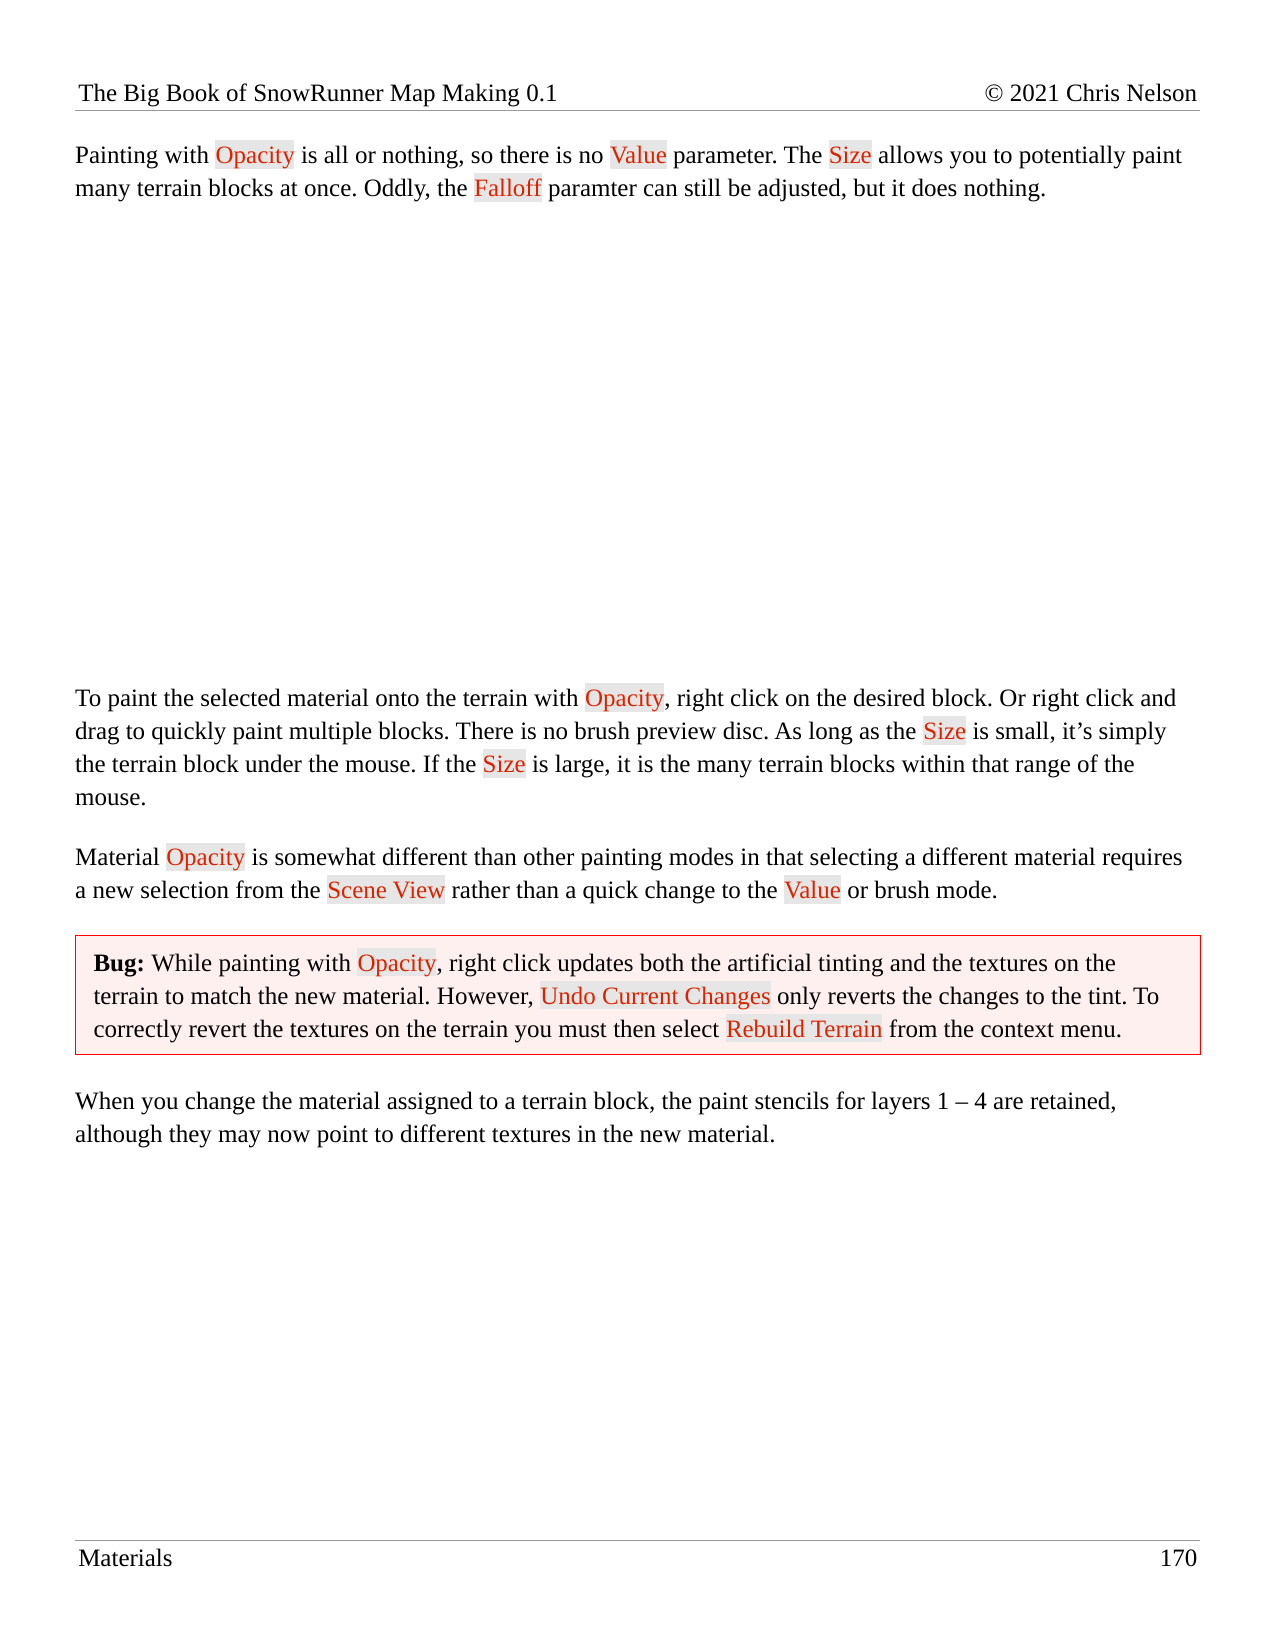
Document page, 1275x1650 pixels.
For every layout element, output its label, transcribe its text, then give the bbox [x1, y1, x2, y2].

text Painting with Opacity is all or nothing, so there is no Value parameter. The Size allows you to potentially paint many terrain blocks at once. Oddly, the Falloff paramter can still be adjusted, but it does nothing. [75, 140, 1200, 202]
list While painting with Opacity, right click updates both the artificial tinting and the textures on the terrain to match the new material. However, Undo Current Changes only reverts the changes to the tint. To correctly revert the textures on the terrain you must then select Rebuild Terrain from the context menu. [76, 936, 1200, 1054]
text When you change the material assigned to a terrain block, the paint stencils for layers 1 – 4 are retained, although they may now point to different textures in the new material. [75, 1086, 1200, 1148]
text Material Opacity is somewhat different than other painting modes in that selecting a different material requires a new selection from the Scene View rather than a quick change to the Value or brush mode. [75, 842, 1200, 904]
text To paint the selected material onto the terrain with Opacity, right click on the desired block. Or right click and drag to quickly paint multiple blocks. There is no brush preview disc. As long as the Size is small, it’s simply the terrain block under the mouse. If the Size is large, it is the many terrain blocks within that range of the mouse. [75, 683, 1200, 811]
